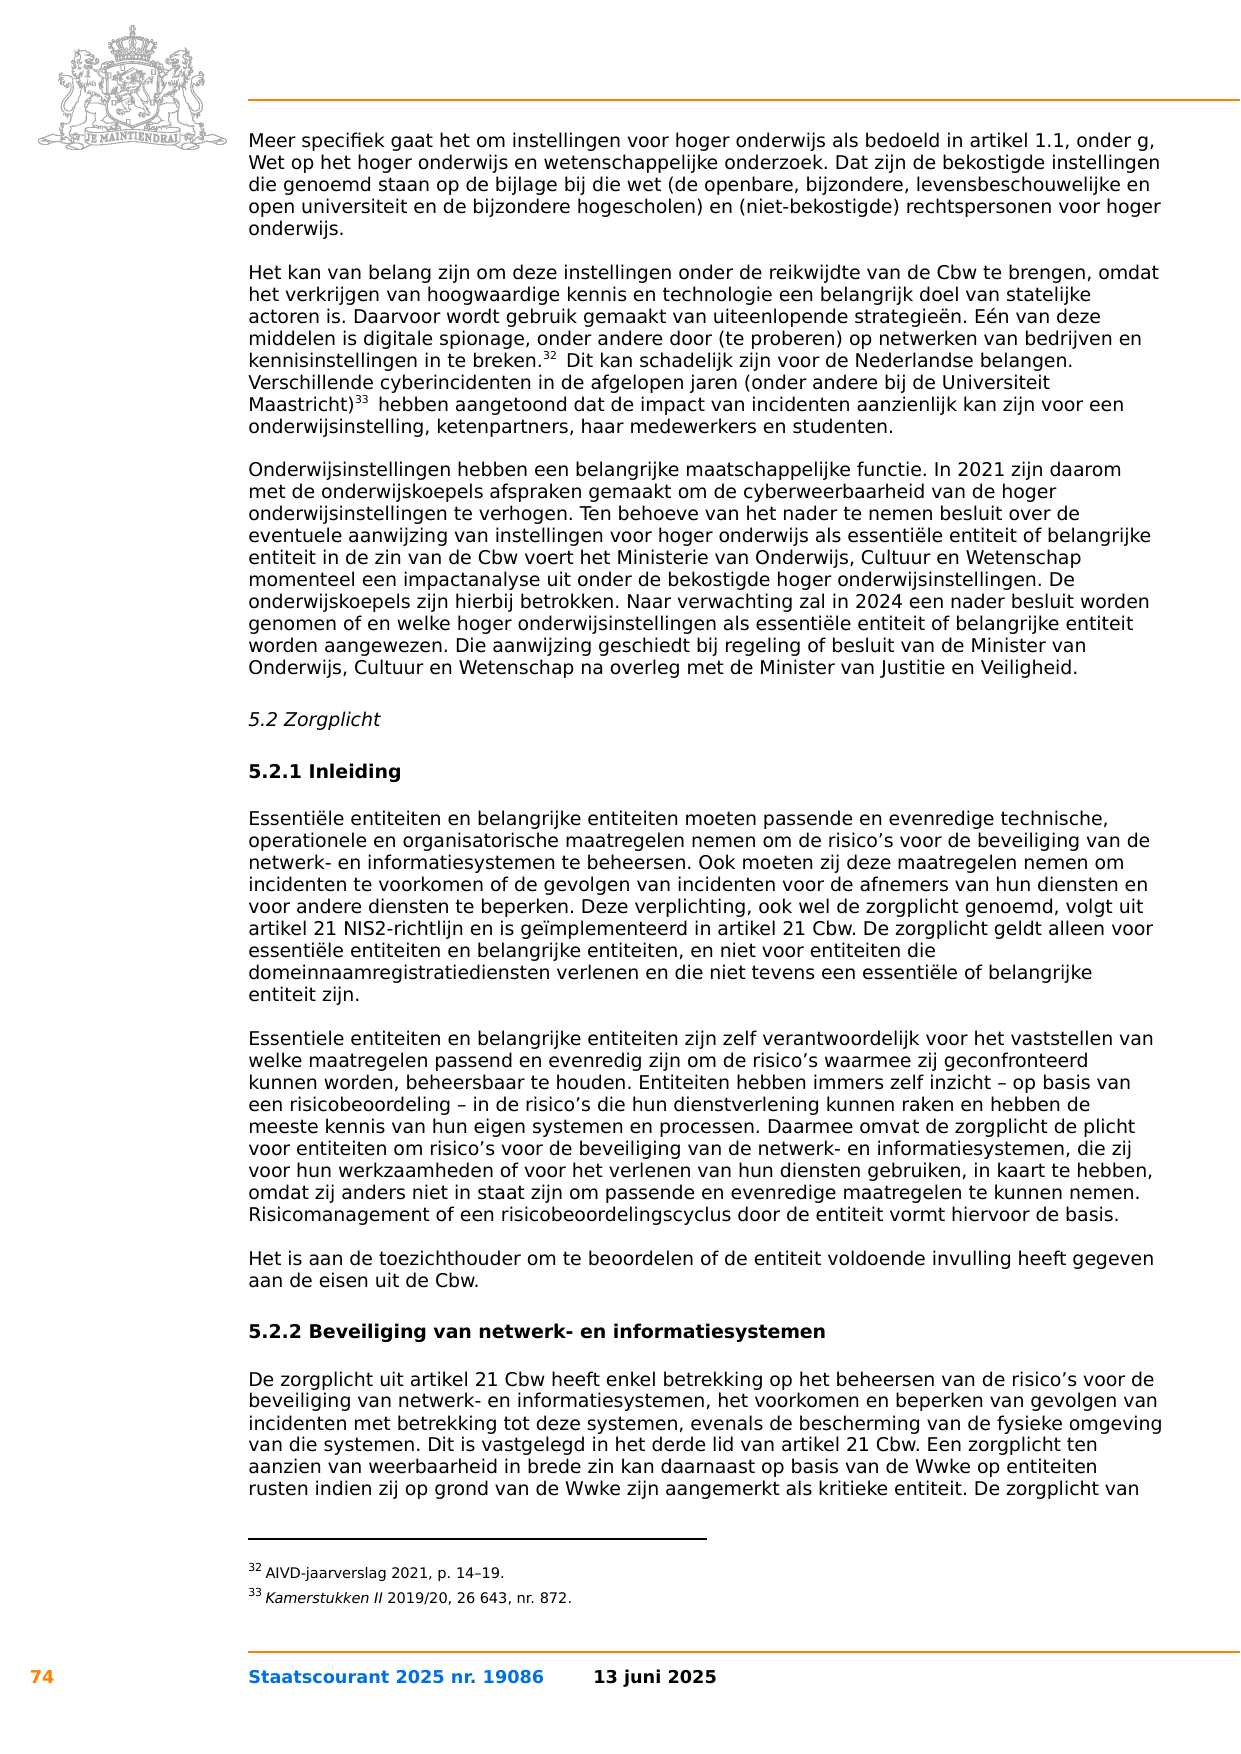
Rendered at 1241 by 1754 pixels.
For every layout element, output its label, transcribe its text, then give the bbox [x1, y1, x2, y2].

text Het kan van belang zijn om deze instellingen onder de reikwijdte van de Cbw te brengen, omdat het verkrijgen van hoogwaardige kennis en technologie een belangrijk doel van statelijke actoren is. Daarvoor wordt gebruik gemaakt van uiteenlopende strategieën. Eén van deze middelen is digitale spionage, onder andere door (te proberen) op netwerken van bedrijven en kennisinstellingen in te breken. Dit kan schadelijk zijn voor de Nederlandse belangen. Verschillende cyberincidenten in de afgelopen jaren (onder andere bij de Universiteit Maastricht) hebben aangetoond dat de impact van incidenten aanzienlijk kan zijn voor een onderwijsinstelling, ketenpartners, haar medewerkers en studenten. [248, 262, 1163, 437]
subtitle 5.2.1 Inleiding [248, 761, 1163, 783]
text Essentiële entiteiten en belangrijke entiteiten moeten passende en evenredige technische, operationele en organisatorische maatregelen nemen om de risico’s voor de beveiliging van de netwerk- en informatiesystemen te beheersen. Ook moeten zij deze maatregelen nemen om incidenten te voorkomen of de gevolgen van incidenten voor de afnemers van hun diensten en voor andere diensten te beperken. Deze verplichting, ook wel de zorgplicht genoemd, volgt uit artikel 21 NIS2-richtlijn en is geïmplementeerd in artikel 21 Cbw. De zorgplicht geldt alleen voor essentiële entiteiten en belangrijke entiteiten, en niet voor entiteiten die domeinnaamregistratiediensten verlenen en die niet tevens een essentiële of belangrijke entiteit zijn. [248, 808, 1163, 1006]
subtitle 5.2.2 Beveiliging van netwerk- en informatiesystemen [248, 1321, 1163, 1343]
text Onderwijsinstellingen hebben een belangrijke maatschappelijke functie. In 2021 zijn daarom met de onderwijskoepels afspraken gemaakt om de cyberweerbaarheid van de hoger onderwijsinstellingen te verhogen. Ten behoeve van het nader te nemen besluit over de eventuele aanwijzing van instellingen voor hoger onderwijs als essentiële entiteit of belangrijke entiteit in de zin van de Cbw voert het Ministerie van Onderwijs, Cultuur en Wetenschap momenteel een impactanalyse uit onder de bekostigde hoger onderwijsinstellingen. De onderwijskoepels zijn hierbij betrokken. Naar verwachting zal in 2024 een nader besluit worden genomen of en welke hoger onderwijsinstellingen als essentiële entiteit of belangrijke entiteit worden aangewezen. Die aanwijzing geschiedt bij regeling of besluit van de Minister van Onderwijs, Cultuur en Wetenschap na overleg met de Minister van Justitie en Veiligheid. [248, 459, 1163, 679]
text Meer specifiek gaat het om instellingen voor hoger onderwijs als bedoeld in artikel 1.1, onder g, Wet op het hoger onderwijs en wetenschappelijke onderzoek. Dat zijn de bekostigde instellingen die genoemd staan op de bijlage bij die wet (de openbare, bijzondere, levensbeschouwelijke en open universiteit en de bijzondere hogescholen) en (niet-bekostigde) rechtspersonen voor hoger onderwijs. [248, 130, 1163, 240]
text De zorgplicht uit artikel 21 Cbw heeft enkel betrekking op het beheersen van de risico’s voor de beveiliging van netwerk- en informatiesystemen, het voorkomen en beperken van gevolgen van incidenten met betrekking tot deze systemen, evenals de bescherming van de fysieke omgeving van die systemen. Dit is vastgelegd in het derde lid van artikel 21 Cbw. Een zorgplicht ten aanzien van weerbaarheid in brede zin kan daarnaast op basis van de Wwke op entiteiten rusten indien zij op grond van de Wwke zijn aangemerkt als kritieke entiteit. De zorgplicht van [248, 1368, 1163, 1500]
text Het is aan de toezichthouder om te beoordelen of de entiteit voldoende invulling heeft gegeven aan de eisen uit de Cbw. [248, 1247, 1163, 1291]
text Essentiele entiteiten en belangrijke entiteiten zijn zelf verantwoordelijk voor het vaststellen van welke maatregelen passend en evenredig zijn om de risico’s waarmee zij geconfronteerd kunnen worden, beheersbaar te houden. Entiteiten hebben immers zelf inzicht – op basis van een risicobeoordeling – in de risico’s die hun dienstverlening kunnen raken en hebben de meeste kennis van hun eigen systemen en processen. Daarmee omvat de zorgplicht de plicht voor entiteiten om risico’s voor de beveiliging van de netwerk- en informatiesystemen, die zij voor hun werkzaamheden of voor het verlenen van hun diensten gebruiken, in kaart te hebben, omdat zij anders niet in staat zijn om passende en evenredige maatregelen te kunnen nemen. Risicomanagement of een risicobeoordelingscyclus door de entiteit vormt hiervoor de basis. [248, 1028, 1163, 1226]
text AIVD-jaarverslag 2021, p. 14–19. [248, 1561, 1163, 1583]
subtitle 5.2 Zorgplicht [248, 709, 1163, 731]
picture [38, 25, 227, 150]
text Kamerstukken II 2019/20, 26 643, nr. 872. [248, 1586, 1163, 1608]
